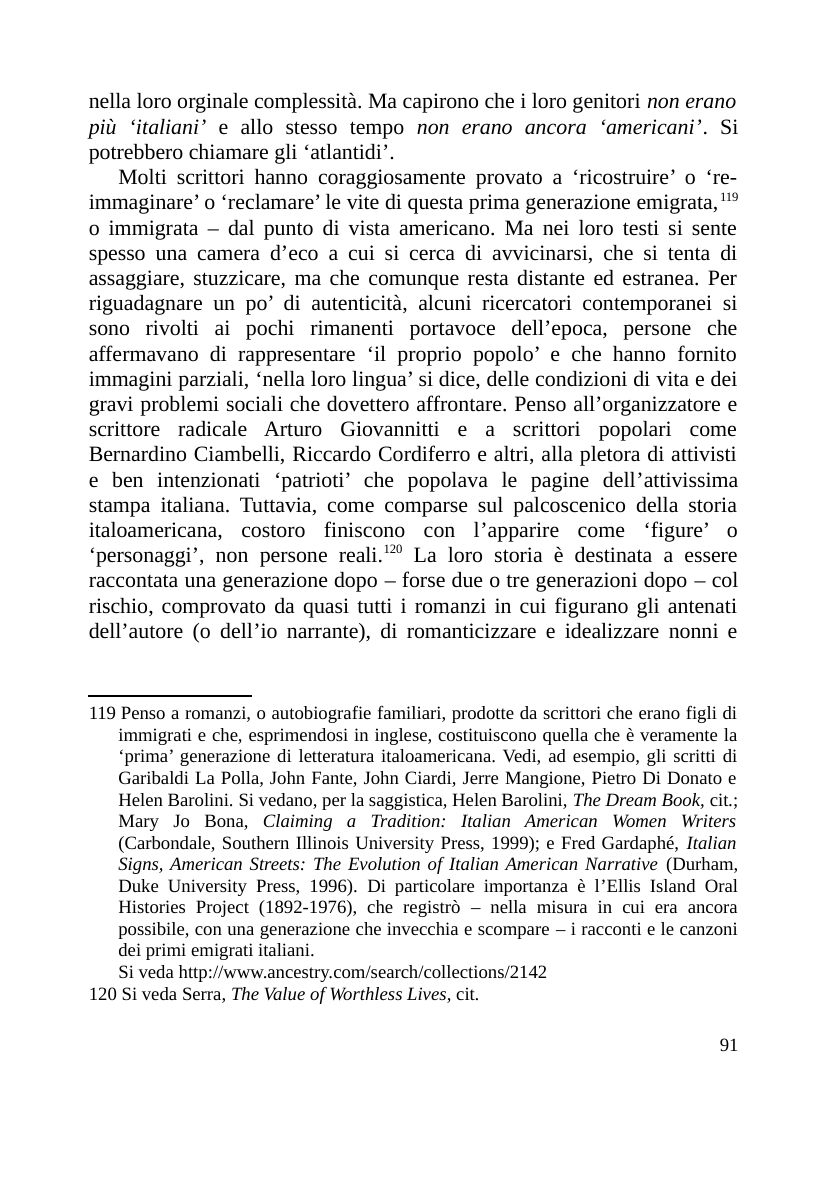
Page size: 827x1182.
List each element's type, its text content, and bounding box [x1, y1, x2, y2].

text Penso a romanzi, o autobiografie familiari, prodotte da scrittori che erano figli di immigrati e che, esprimendosi in inglese, costituiscono quella che è veramente la ‘prima’ generazione di letteratura italoamericana. Vedi, ad esempio, gli scritti di Garibaldi La Polla, John Fante, John Ciardi, Jerre Mangione, Pietro Di Donato e Helen Barolini. Si vedano, per la saggistica, Helen Barolini, The Dream Book, cit.; Mary Jo Bona, Claiming a Tradition: Italian American Women Writers (Carbondale, Southern Illinois University Press, 1999); e Fred Gardaphé, Italian Signs, American Streets: The Evolution of Italian American Narrative (Durham, Duke University Press, 1996). Di particolare importanza è l’Ellis Island Oral Histories Project (1892-1976), che registrò – nella misura in cui era ancora possibile, con una generazione che invecchia e scompare – i racconti e le canzoni dei primi emigrati italiani. [88, 702, 738, 961]
text Si veda Serra, The Value of Worthless Lives, cit. [88, 982, 738, 1004]
text Si veda http://www.ancestry.com/search/collections/2142 [88, 961, 738, 982]
text Molti scrittori hanno coraggiosamente provato a ‘ricostruire’ o ‘re-immaginare’ o ‘reclamare’ le vite di questa prima generazione emigrata, o immigrata – dal punto di vista americano. Ma nei loro testi si sente spesso una camera d’eco a cui si cerca di avvicinarsi, che si tenta di assaggiare, stuzzicare, ma che comunque resta distante ed estranea. Per riguadagnare un po’ di autenticità, alcuni ricercatori contemporanei si sono rivolti ai pochi rimanenti portavoce dell’epoca, persone che affermavano di rappresentare ‘il proprio popolo’ e che hanno fornito immagini parziali, ‘nella loro lingua’ si dice, delle condizioni di vita e dei gravi problemi sociali che dovettero affrontare. Penso all’organizzatore e scrittore radicale Arturo Giovannitti e a scrittori popolari come Bernardino Ciambelli, Riccardo Cordiferro e altri, alla pletora di attivisti e ben intenzionati ‘patrioti’ che popolava le pagine dell’attivissima stampa italiana. Tuttavia, come comparse sul palcoscenico della storia italoamericana, costoro finiscono con l’apparire come ‘figure’ o ‘personaggi’, non persone reali. La loro storia è destinata a essere raccontata una generazione dopo – forse due o tre generazioni dopo – col rischio, comprovato da quasi tutti i romanzi in cui figurano gli antenati dell’autore (o dell’io narrante), di romanticizzare e idealizzare nonni e [88, 164, 738, 643]
text nella loro orginale complessità. Ma capirono che i loro genitori non erano più ‘italiani’ e allo stesso tempo non erano ancora ‘americani’. Si potrebbero chiamare gli ‘atlantidi’. [88, 88, 738, 164]
